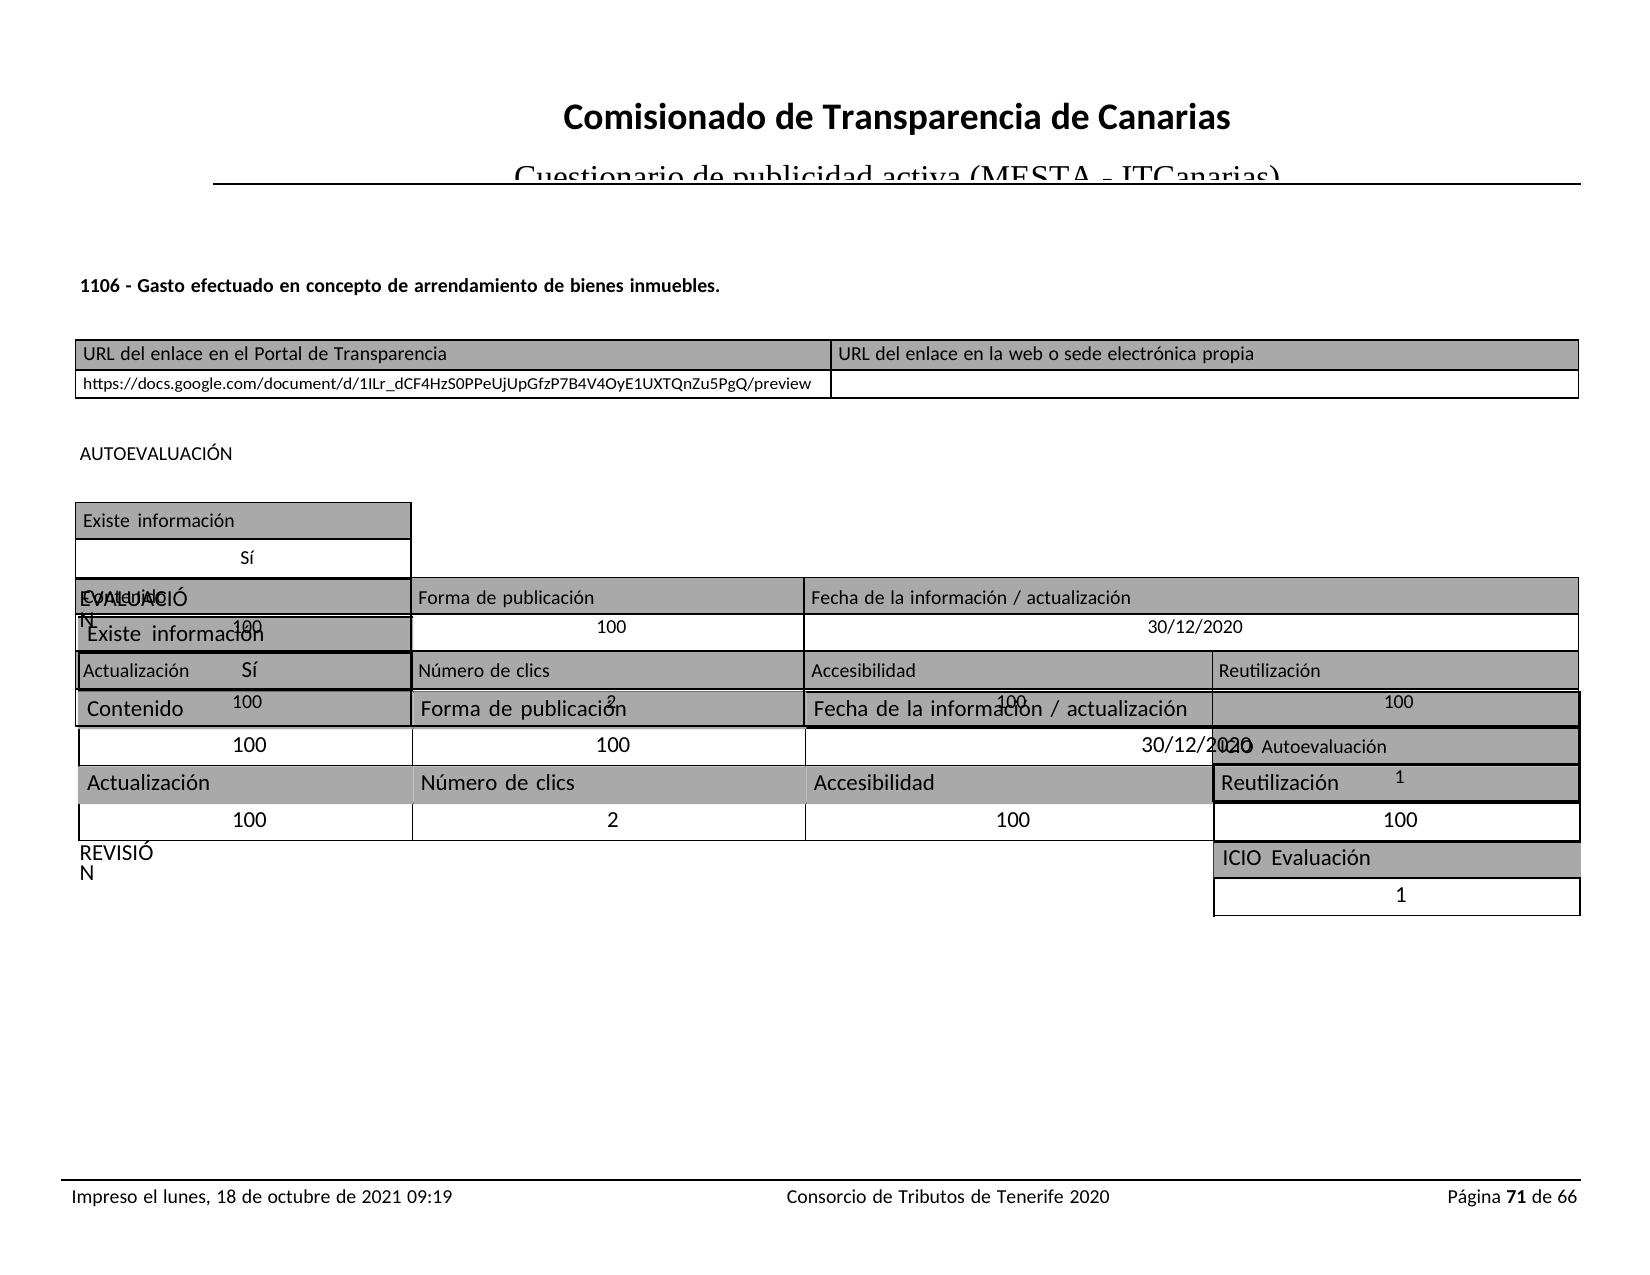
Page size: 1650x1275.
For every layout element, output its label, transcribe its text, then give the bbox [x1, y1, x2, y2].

text AUTOEVALUACIÓN [79, 441, 1594, 465]
table_header URL del enlace en el Portal de Transparencia [76, 341, 830, 369]
table_cell [413, 730, 805, 765]
text 1106 - Gasto efectuado en concepto de arrendamiento de bienes inmuebles. [79, 273, 1594, 298]
table_cell [806, 730, 1212, 765]
table_cell Forma de publicación [412, 578, 803, 613]
table_header Existe información [76, 503, 410, 538]
table_cell Accesibilidad [805, 652, 1212, 688]
table_cell Número de clics [413, 652, 803, 688]
table_header [412, 502, 1578, 577]
table_cell Sí [76, 540, 410, 577]
table_cell [832, 371, 1578, 397]
table_cell 30/12/2020 [805, 615, 1578, 650]
table_cell ICIO Autoevaluación [1213, 730, 1578, 763]
table_cell 100 [412, 615, 803, 650]
table_cell [80, 730, 412, 765]
table_header URL del enlace en la web o sede electrónica propia [832, 341, 1578, 369]
table_cell Reutilización [1213, 652, 1578, 688]
table_cell Fecha de la información / actualización [805, 578, 1578, 613]
table_cell Actualización [80, 655, 410, 688]
table_cell https://docs.google.com/document/d/1ILr_dCF4HzS0PPeUjUpGfzP7B4V4OyE1UXTQnZu5PgQ/preview [76, 371, 830, 397]
table_cell Contenido [76, 580, 410, 613]
